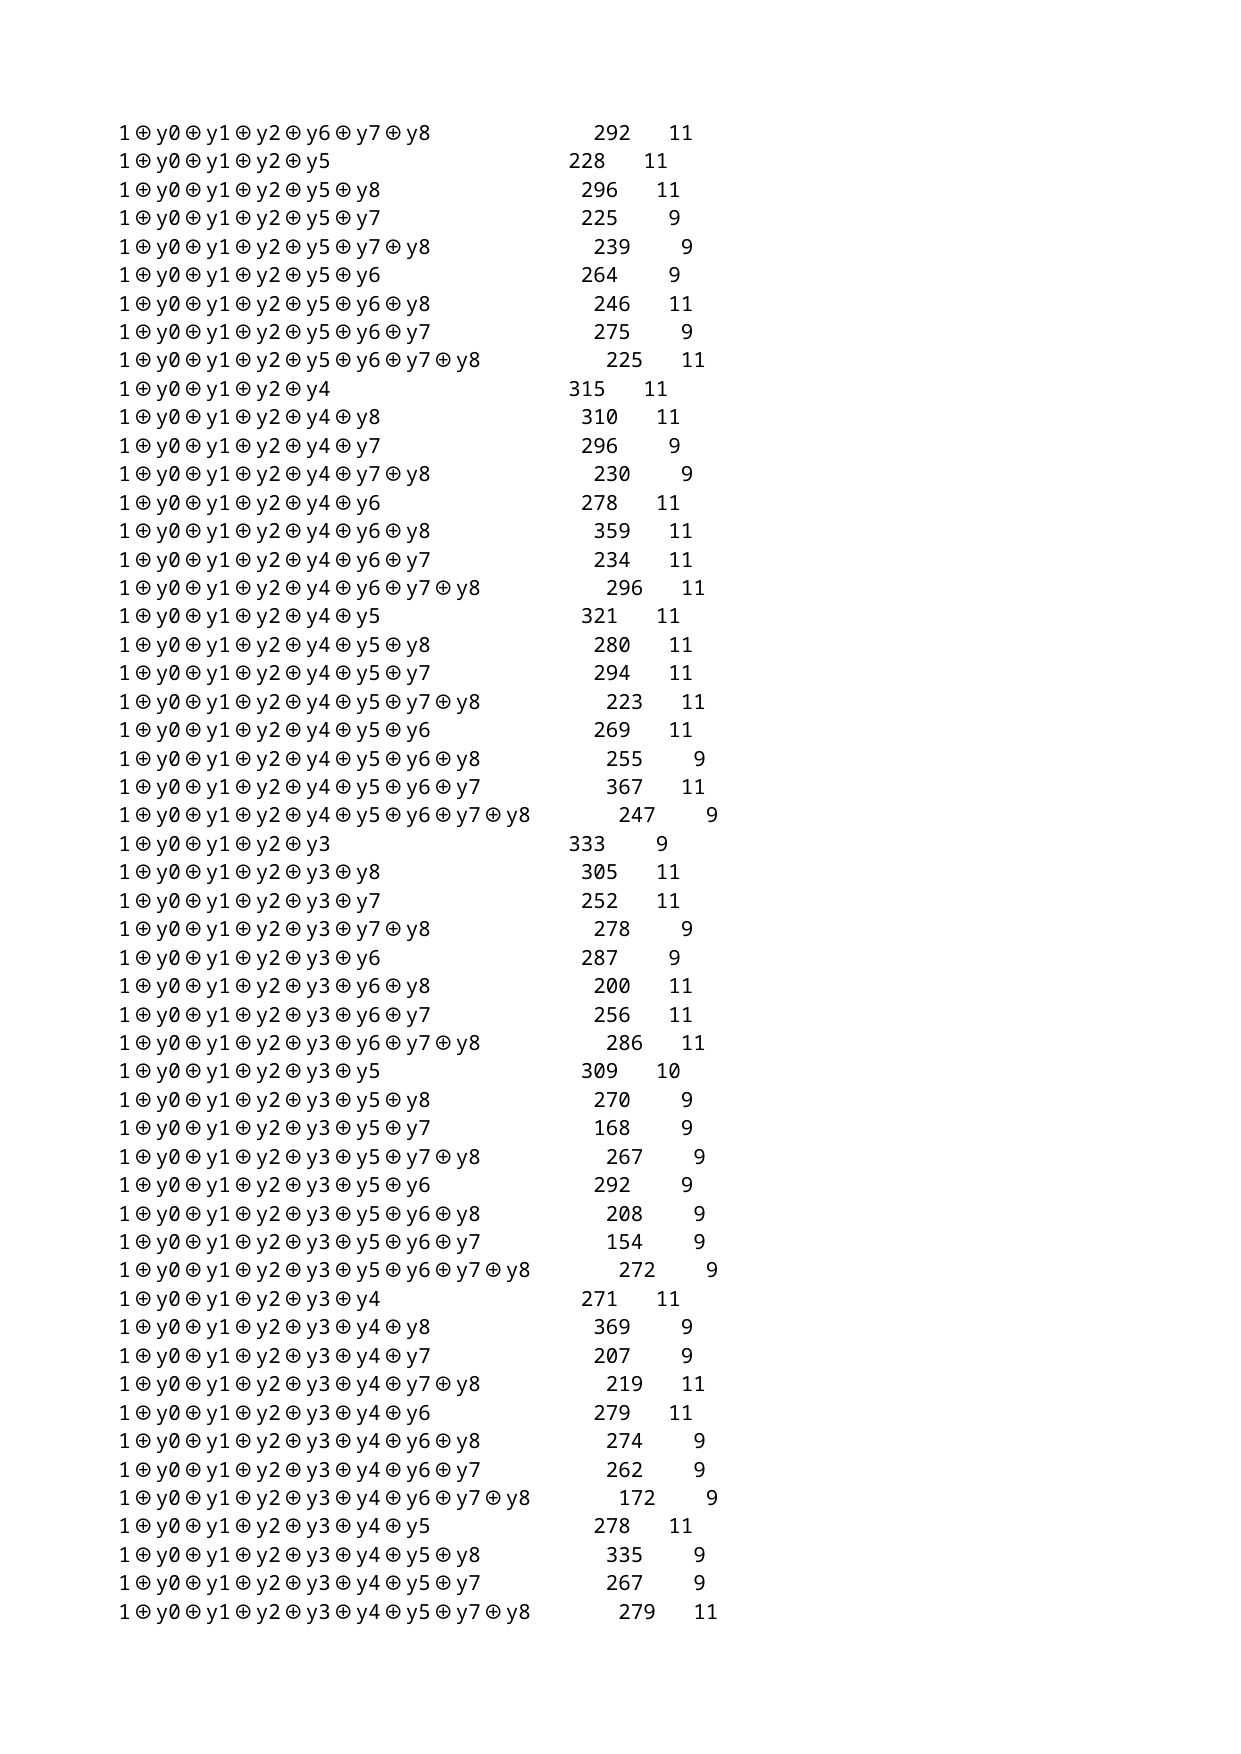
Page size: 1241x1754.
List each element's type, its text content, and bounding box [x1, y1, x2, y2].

text 1⊕y0⊕y1⊕y2⊕y4⊕y6⊕y7⊕y8 296 11 [118, 573, 1122, 602]
text 1⊕y0⊕y1⊕y2⊕y3⊕y4⊕y8 369 9 [118, 1312, 1122, 1341]
text 1⊕y0⊕y1⊕y2⊕y4⊕y5⊕y6⊕y7 367 11 [118, 772, 1122, 801]
text 1⊕y0⊕y1⊕y2⊕y3⊕y5⊕y7⊕y8 267 9 [118, 1142, 1122, 1170]
text 1⊕y0⊕y1⊕y2⊕y4⊕y5⊕y6⊕y8 255 9 [118, 744, 1122, 772]
text 1⊕y0⊕y1⊕y2⊕y3⊕y5⊕y6⊕y8 208 9 [118, 1199, 1122, 1227]
text 1⊕y0⊕y1⊕y2⊕y3⊕y8 305 11 [118, 857, 1122, 886]
text 1⊕y0⊕y1⊕y2⊕y4⊕y6⊕y7 234 11 [118, 545, 1122, 573]
text 1⊕y0⊕y1⊕y2⊕y3⊕y5⊕y6 292 9 [118, 1170, 1122, 1199]
text 1⊕y0⊕y1⊕y2⊕y3⊕y4 271 11 [118, 1284, 1122, 1312]
text 1⊕y0⊕y1⊕y2⊕y3⊕y5⊕y6⊕y7 154 9 [118, 1227, 1122, 1256]
text 1⊕y0⊕y1⊕y2⊕y3⊕y4⊕y6⊕y7 262 9 [118, 1455, 1122, 1483]
text 1⊕y0⊕y1⊕y2⊕y4⊕y5⊕y8 280 11 [118, 630, 1122, 658]
text 1⊕y0⊕y1⊕y2⊕y3⊕y5⊕y6⊕y7⊕y8 272 9 [118, 1256, 1122, 1284]
text 1⊕y0⊕y1⊕y2⊕y4⊕y7 296 9 [118, 431, 1122, 459]
text 1⊕y0⊕y1⊕y2⊕y5⊕y7⊕y8 239 9 [118, 232, 1122, 260]
text 1⊕y0⊕y1⊕y2⊕y3⊕y6⊕y7 256 11 [118, 1000, 1122, 1028]
text 1⊕y0⊕y1⊕y2⊕y5⊕y7 225 9 [118, 203, 1122, 232]
text 1⊕y0⊕y1⊕y2⊕y5⊕y8 296 11 [118, 175, 1122, 203]
text 1⊕y0⊕y1⊕y2⊕y5⊕y6 264 9 [118, 260, 1122, 289]
text 1⊕y0⊕y1⊕y2⊕y4⊕y5⊕y7 294 11 [118, 658, 1122, 687]
text 1⊕y0⊕y1⊕y2⊕y3⊕y4⊕y7⊕y8 219 11 [118, 1369, 1122, 1398]
text 1⊕y0⊕y1⊕y2⊕y4⊕y5⊕y7⊕y8 223 11 [118, 687, 1122, 715]
text 1⊕y0⊕y1⊕y2⊕y3⊕y4⊕y5 278 11 [118, 1512, 1122, 1540]
text 1⊕y0⊕y1⊕y2⊕y4⊕y6 278 11 [118, 488, 1122, 516]
text 1⊕y0⊕y1⊕y2⊕y4⊕y5⊕y6⊕y7⊕y8 247 9 [118, 801, 1122, 829]
text 1⊕y0⊕y1⊕y2⊕y3⊕y4⊕y6⊕y8 274 9 [118, 1426, 1122, 1455]
text 1⊕y0⊕y1⊕y2⊕y3⊕y7 252 11 [118, 886, 1122, 914]
text 1⊕y0⊕y1⊕y2⊕y3⊕y6⊕y7⊕y8 286 11 [118, 1028, 1122, 1057]
text 1⊕y0⊕y1⊕y2⊕y5⊕y6⊕y7 275 9 [118, 317, 1122, 346]
text 1⊕y0⊕y1⊕y2⊕y3⊕y4⊕y6 279 11 [118, 1398, 1122, 1426]
text 1⊕y0⊕y1⊕y2⊕y3⊕y4⊕y5⊕y7⊕y8 279 11 [118, 1597, 1122, 1625]
text 1⊕y0⊕y1⊕y2⊕y3⊕y4⊕y5⊕y7 267 9 [118, 1568, 1122, 1597]
text 1⊕y0⊕y1⊕y2⊕y3⊕y6 287 9 [118, 943, 1122, 971]
text 1⊕y0⊕y1⊕y2⊕y6⊕y7⊕y8 292 11 [118, 118, 1122, 147]
text 1⊕y0⊕y1⊕y2⊕y3⊕y5 309 10 [118, 1057, 1122, 1085]
text 1⊕y0⊕y1⊕y2⊕y4⊕y8 310 11 [118, 402, 1122, 431]
text 1⊕y0⊕y1⊕y2⊕y4⊕y7⊕y8 230 9 [118, 459, 1122, 488]
text 1⊕y0⊕y1⊕y2⊕y5⊕y6⊕y7⊕y8 225 11 [118, 346, 1122, 374]
text 1⊕y0⊕y1⊕y2⊕y3⊕y5⊕y8 270 9 [118, 1085, 1122, 1113]
text 1⊕y0⊕y1⊕y2⊕y3 333 9 [118, 829, 1122, 857]
text 1⊕y0⊕y1⊕y2⊕y4⊕y6⊕y8 359 11 [118, 516, 1122, 545]
text 1⊕y0⊕y1⊕y2⊕y4⊕y5⊕y6 269 11 [118, 715, 1122, 744]
text 1⊕y0⊕y1⊕y2⊕y4 315 11 [118, 374, 1122, 402]
text 1⊕y0⊕y1⊕y2⊕y3⊕y5⊕y7 168 9 [118, 1113, 1122, 1142]
text 1⊕y0⊕y1⊕y2⊕y3⊕y6⊕y8 200 11 [118, 971, 1122, 1000]
text 1⊕y0⊕y1⊕y2⊕y3⊕y4⊕y6⊕y7⊕y8 172 9 [118, 1483, 1122, 1512]
text 1⊕y0⊕y1⊕y2⊕y5 228 11 [118, 147, 1122, 175]
text 1⊕y0⊕y1⊕y2⊕y3⊕y4⊕y5⊕y8 335 9 [118, 1540, 1122, 1568]
text 1⊕y0⊕y1⊕y2⊕y4⊕y5 321 11 [118, 602, 1122, 630]
text 1⊕y0⊕y1⊕y2⊕y3⊕y4⊕y7 207 9 [118, 1341, 1122, 1369]
text 1⊕y0⊕y1⊕y2⊕y5⊕y6⊕y8 246 11 [118, 289, 1122, 317]
text 1⊕y0⊕y1⊕y2⊕y3⊕y7⊕y8 278 9 [118, 914, 1122, 943]
